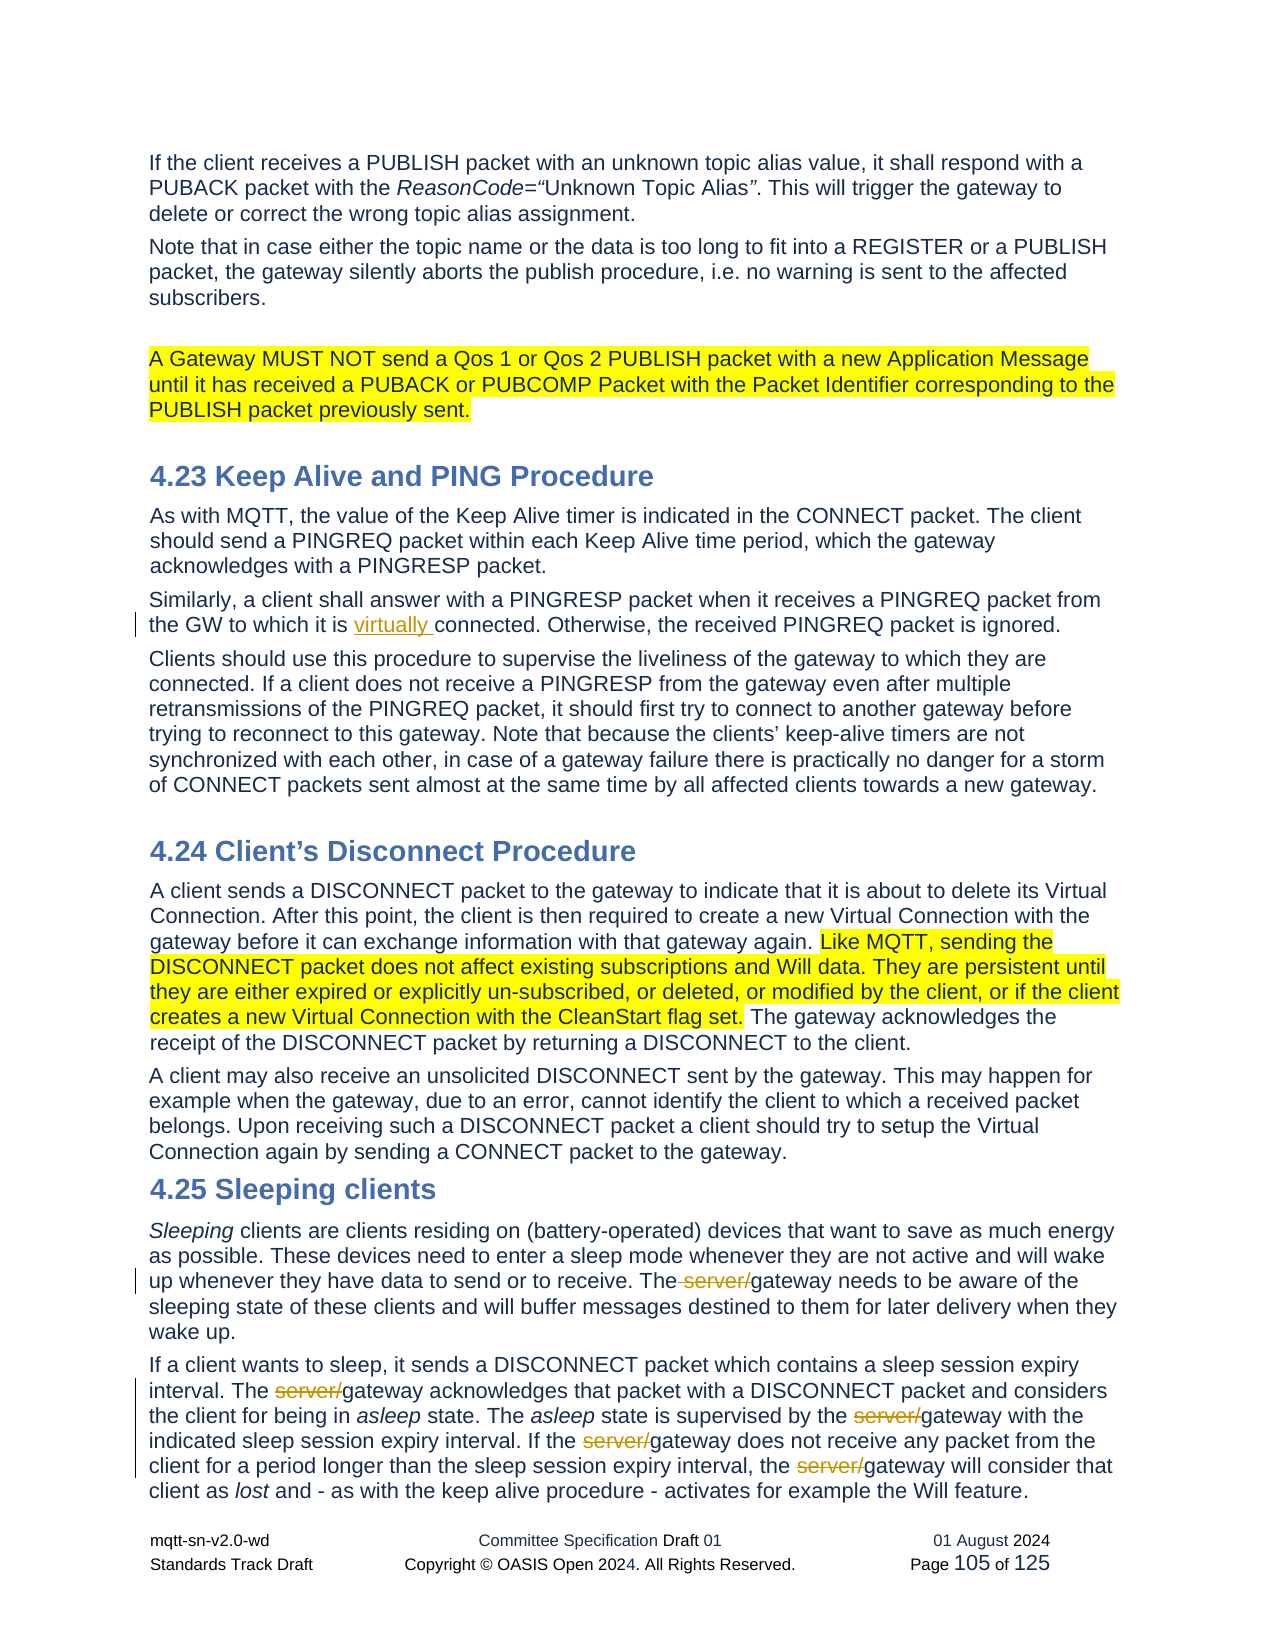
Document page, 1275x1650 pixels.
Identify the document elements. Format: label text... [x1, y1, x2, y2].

text Sleeping clients are clients residing on (battery-operated) devices that want to save as much energy as possible. These devices need to enter a sleep mode whenever they are not active and will wake up whenever they have data to send or to receive. Thegateway needs to be aware of the sleeping state of these clients and will buffer messages destined to them for later delivery when they wake up. [148, 1218, 1124, 1344]
text Similarly, a client shall answer with a PINGRESP packet when it receives a PINGREQ packet from the GW to which it is virtually connected. Otherwise, the received PINGREQ packet is ignored. [148, 587, 1124, 637]
subtitle 4.24 Client’s Disconnect Procedure [150, 834, 1124, 867]
text A client may also receive an unsolicited DISCONNECT sent by the gateway. This may happen for example when the gateway, due to an error, cannot identify the client to which a received packet belongs. Upon receiving such a DISCONNECT packet a client should try to setup the Virtual Connection again by sending a CONNECT packet to the gateway. [148, 1063, 1124, 1164]
text Clients should use this procedure to supervise the liveliness of the gateway to which they are connected. If a client does not receive a PINGRESP from the gateway even after multiple retransmissions of the PINGREQ packet, it should first try to connect to another gateway before trying to reconnect to this gateway. Note that because the clients’ keep-alive timers are not synchronized with each other, in case of a gateway failure there is practically no danger for a storm of CONNECT packets sent almost at the same time by all affected clients towards a new gateway. [148, 646, 1124, 797]
text If a client wants to sleep, it sends a DISCONNECT packet which contains a sleep session expiry interval. The gateway acknowledges that packet with a DISCONNECT packet and considers the client for being in asleep state. The asleep state is supervised by the gateway with the indicated sleep session expiry interval. If the gateway does not receive any packet from the client for a period longer than the sleep session expiry interval, the gateway will consider that client as lost and - as with the keep alive procedure - activates for example the Will feature. [148, 1352, 1124, 1504]
text As with MQTT, the value of the Keep Alive timer is indicated in the CONNECT packet. The client should send a PINGREQ packet within each Keep Alive time period, which the gateway acknowledges with a PINGRESP packet. [149, 503, 1124, 579]
subtitle 4.23 Keep Alive and PING Procedure [150, 458, 1124, 492]
text A Gateway MUST NOT send a Qos 1 or Qos 2 PUBLISH packet with a new Application Message until it has received a PUBACK or PUBCOMP Packet with the Packet Identifier corresponding to the PUBLISH packet previously sent. [148, 346, 1124, 422]
text A client sends a DISCONNECT packet to the gateway to indicate that it is about to delete its Virtual Connection. After this point, the client is then required to create a new Virtual Connection with the gateway before it can exchange information with that gateway again. Like MQTT, sending the DISCONNECT packet does not affect existing subscriptions and Will data. They are persistent until they are either expired or explicitly un-subscribed, or deleted, or modified by the client, or if the client creates a new Virtual Connection with the CleanStart flag set. The gateway acknowledges the receipt of the DISCONNECT packet by returning a DISCONNECT to the client. [149, 878, 1124, 1054]
text Note that in case either the topic name or the data is too long to fit into a REGISTER or a PUBLISH packet, the gateway silently aborts the publish procedure, i.e. no warning is sent to the affected subscribers. [148, 234, 1124, 309]
subtitle 4.25 Sleeping clients [150, 1172, 1124, 1206]
text If the client receives a PUBLISH packet with an unknown topic alias value, it shall respond with a PUBACK packet with the ReasonCode=“Unknown Topic Alias”. This will trigger the gateway to delete or correct the wrong topic alias assignment. [148, 150, 1124, 226]
